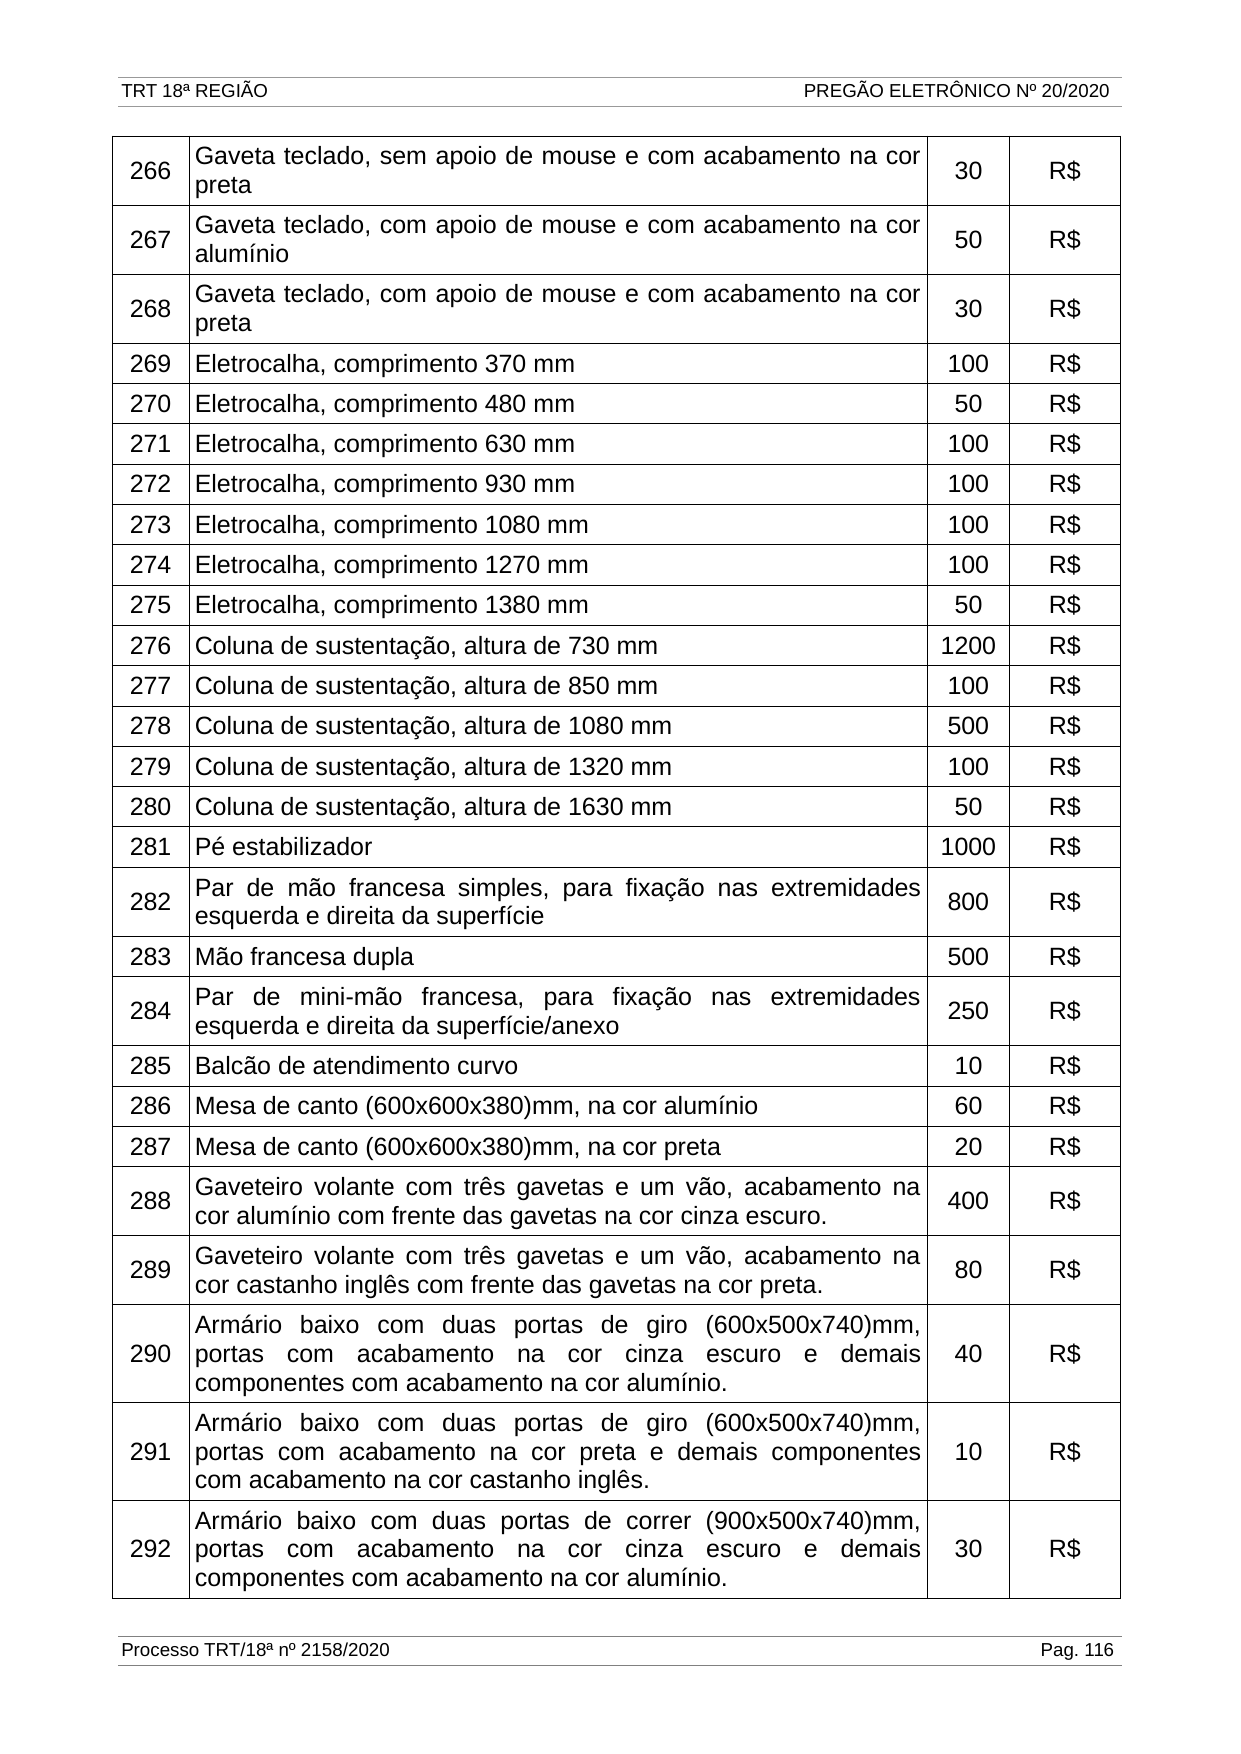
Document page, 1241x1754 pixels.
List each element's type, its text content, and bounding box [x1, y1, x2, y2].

table_cell 266 [113, 137, 189, 204]
table_cell R$ [1010, 827, 1120, 867]
table_cell 100 [928, 424, 1009, 464]
table_cell Coluna de sustentação, altura de 730 mm [190, 626, 927, 665]
table_cell 100 [928, 747, 1009, 786]
table_cell R$ [1010, 344, 1120, 383]
table_cell Armário baixo com duas portas de correr (900x500x740)mm, portas com acabamento na cor cinza escuro e demais componentes com acabamento na cor alumínio. [190, 1501, 927, 1598]
table_cell Eletrocalha, comprimento 930 mm [190, 465, 927, 504]
table_cell 278 [113, 707, 189, 746]
table_cell Armário baixo com duas portas de giro (600x500x740)mm, portas com acabamento na cor preta e demais componentes com acabamento na cor castanho inglês. [190, 1403, 927, 1500]
table_cell R$ [1010, 465, 1120, 504]
table_cell 50 [928, 787, 1009, 826]
table_cell 100 [928, 545, 1009, 584]
table_cell Eletrocalha, comprimento 480 mm [190, 384, 927, 423]
table_cell 291 [113, 1403, 189, 1500]
table_cell 100 [928, 505, 1009, 544]
table_cell 273 [113, 505, 189, 544]
table_cell 10 [928, 1046, 1009, 1086]
table_cell 288 [113, 1167, 189, 1235]
table_cell Coluna de sustentação, altura de 1320 mm [190, 747, 927, 786]
table_cell Eletrocalha, comprimento 1380 mm [190, 586, 927, 625]
table_cell R$ [1010, 505, 1120, 544]
table_cell Par de mão francesa simples, para fixação nas extremidades esquerda e direita da superfície [190, 868, 927, 936]
table_cell 30 [928, 275, 1009, 343]
table_cell 50 [928, 384, 1009, 423]
table_cell R$ [1010, 937, 1120, 976]
table_cell 292 [113, 1501, 189, 1598]
table_cell R$ [1010, 1501, 1120, 1598]
table_cell Coluna de sustentação, altura de 850 mm [190, 666, 927, 706]
table_cell 40 [928, 1305, 1009, 1402]
table_cell 290 [113, 1305, 189, 1402]
table_cell 279 [113, 747, 189, 786]
table_cell R$ [1010, 206, 1120, 274]
table_cell 10 [928, 1403, 1009, 1500]
table_cell Coluna de sustentação, altura de 1080 mm [190, 707, 927, 746]
table_cell 267 [113, 206, 189, 274]
table_cell 281 [113, 827, 189, 867]
table_cell 100 [928, 344, 1009, 383]
table_cell 276 [113, 626, 189, 665]
table_cell 289 [113, 1236, 189, 1304]
table_cell R$ [1010, 424, 1120, 464]
table_cell 100 [928, 666, 1009, 706]
table_cell 30 [928, 137, 1009, 204]
table_cell 60 [928, 1087, 1009, 1126]
table_cell 800 [928, 868, 1009, 936]
table_cell R$ [1010, 1167, 1120, 1235]
table_cell Gaveta teclado, sem apoio de mouse e com acabamento na cor preta [190, 137, 927, 204]
table_cell R$ [1010, 1305, 1120, 1402]
table_cell Gaveta teclado, com apoio de mouse e com acabamento na cor alumínio [190, 206, 927, 274]
table_cell 268 [113, 275, 189, 343]
table_cell Mesa de canto (600x600x380)mm, na cor preta [190, 1127, 927, 1166]
table_cell R$ [1010, 1403, 1120, 1500]
table_cell R$ [1010, 1127, 1120, 1166]
table_cell 271 [113, 424, 189, 464]
table_cell Eletrocalha, comprimento 370 mm [190, 344, 927, 383]
table_cell R$ [1010, 545, 1120, 584]
table_cell Eletrocalha, comprimento 1270 mm [190, 545, 927, 584]
table_cell 1000 [928, 827, 1009, 867]
table_cell 277 [113, 666, 189, 706]
table_cell Eletrocalha, comprimento 630 mm [190, 424, 927, 464]
table_cell 1200 [928, 626, 1009, 665]
table_cell Mão francesa dupla [190, 937, 927, 976]
table_cell 275 [113, 586, 189, 625]
table_cell 282 [113, 868, 189, 936]
table_cell 283 [113, 937, 189, 976]
table_cell 269 [113, 344, 189, 383]
table_cell R$ [1010, 137, 1120, 204]
table_cell R$ [1010, 747, 1120, 786]
table_cell 80 [928, 1236, 1009, 1304]
table_cell R$ [1010, 868, 1120, 936]
table_cell Mesa de canto (600x600x380)mm, na cor alumínio [190, 1087, 927, 1126]
table_cell 285 [113, 1046, 189, 1086]
table_cell R$ [1010, 666, 1120, 706]
table_cell R$ [1010, 1087, 1120, 1126]
table_cell 272 [113, 465, 189, 504]
table_cell Eletrocalha, comprimento 1080 mm [190, 505, 927, 544]
table_cell R$ [1010, 787, 1120, 826]
table_cell Gaveteiro volante com três gavetas e um vão, acabamento na cor alumínio com frente das gavetas na cor cinza escuro. [190, 1167, 927, 1235]
table_cell 50 [928, 586, 1009, 625]
table_cell 100 [928, 465, 1009, 504]
table_cell R$ [1010, 1046, 1120, 1086]
table_cell R$ [1010, 707, 1120, 746]
table_cell R$ [1010, 1236, 1120, 1304]
table_cell 400 [928, 1167, 1009, 1235]
table_cell R$ [1010, 626, 1120, 665]
table_cell Gaveta teclado, com apoio de mouse e com acabamento na cor preta [190, 275, 927, 343]
table_cell 20 [928, 1127, 1009, 1166]
table_cell 287 [113, 1127, 189, 1166]
table_cell 280 [113, 787, 189, 826]
table_cell Par de mini-mão francesa, para fixação nas extremidades esquerda e direita da superfície/anexo [190, 977, 927, 1045]
table_cell 284 [113, 977, 189, 1045]
table_cell 50 [928, 206, 1009, 274]
table_cell Pé estabilizador [190, 827, 927, 867]
table_cell 30 [928, 1501, 1009, 1598]
table_cell 500 [928, 937, 1009, 976]
table_cell R$ [1010, 977, 1120, 1045]
table_cell 500 [928, 707, 1009, 746]
table_cell Coluna de sustentação, altura de 1630 mm [190, 787, 927, 826]
table_cell R$ [1010, 586, 1120, 625]
table_cell 274 [113, 545, 189, 584]
table_cell Gaveteiro volante com três gavetas e um vão, acabamento na cor castanho inglês com frente das gavetas na cor preta. [190, 1236, 927, 1304]
table_cell R$ [1010, 384, 1120, 423]
table_cell R$ [1010, 275, 1120, 343]
table_cell Armário baixo com duas portas de giro (600x500x740)mm, portas com acabamento na cor cinza escuro e demais componentes com acabamento na cor alumínio. [190, 1305, 927, 1402]
table_cell 250 [928, 977, 1009, 1045]
table_cell Balcão de atendimento curvo [190, 1046, 927, 1086]
table_cell 286 [113, 1087, 189, 1126]
table_cell 270 [113, 384, 189, 423]
